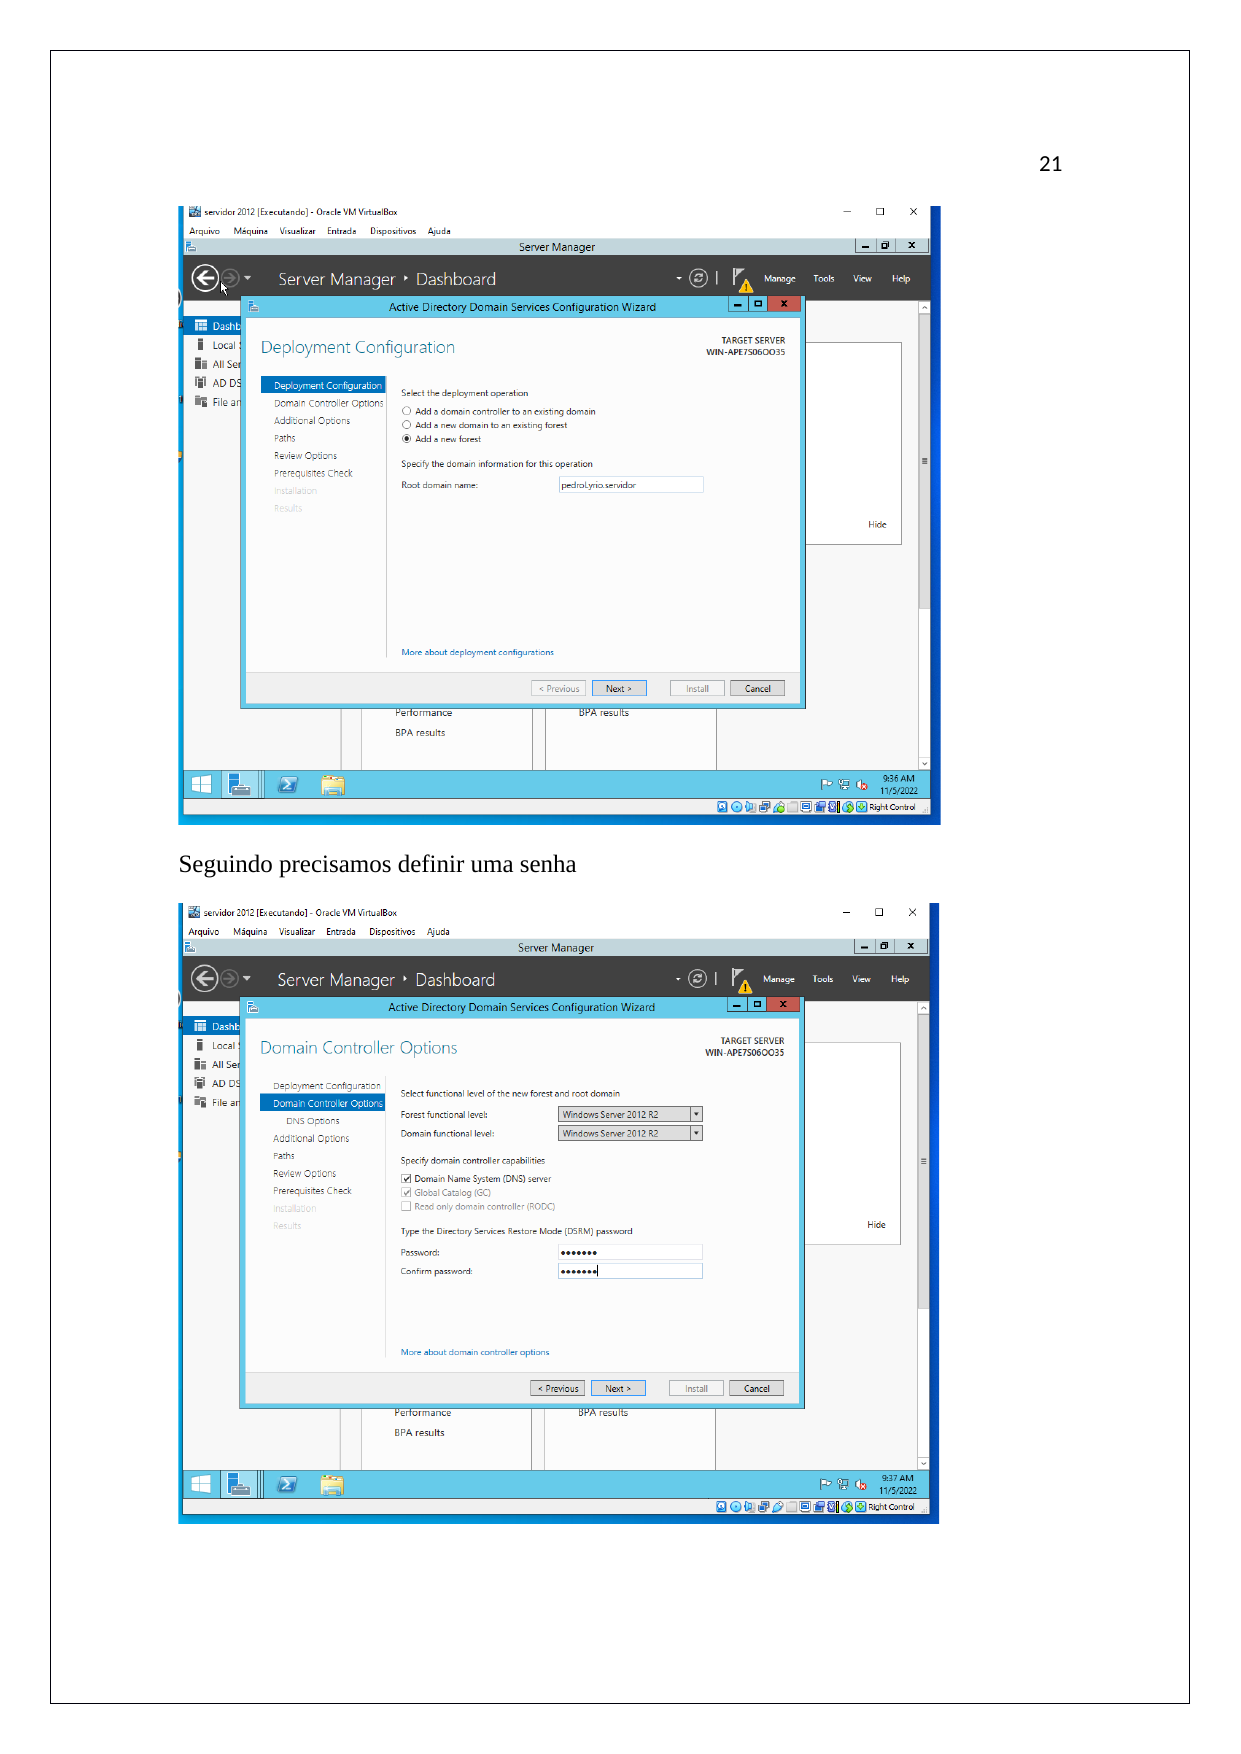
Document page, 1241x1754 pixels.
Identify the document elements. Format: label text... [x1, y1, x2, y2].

picture [178, 206, 941, 825]
text Seguindo precisamos definir uma senha [178, 849, 1062, 878]
picture [178, 903, 940, 1524]
